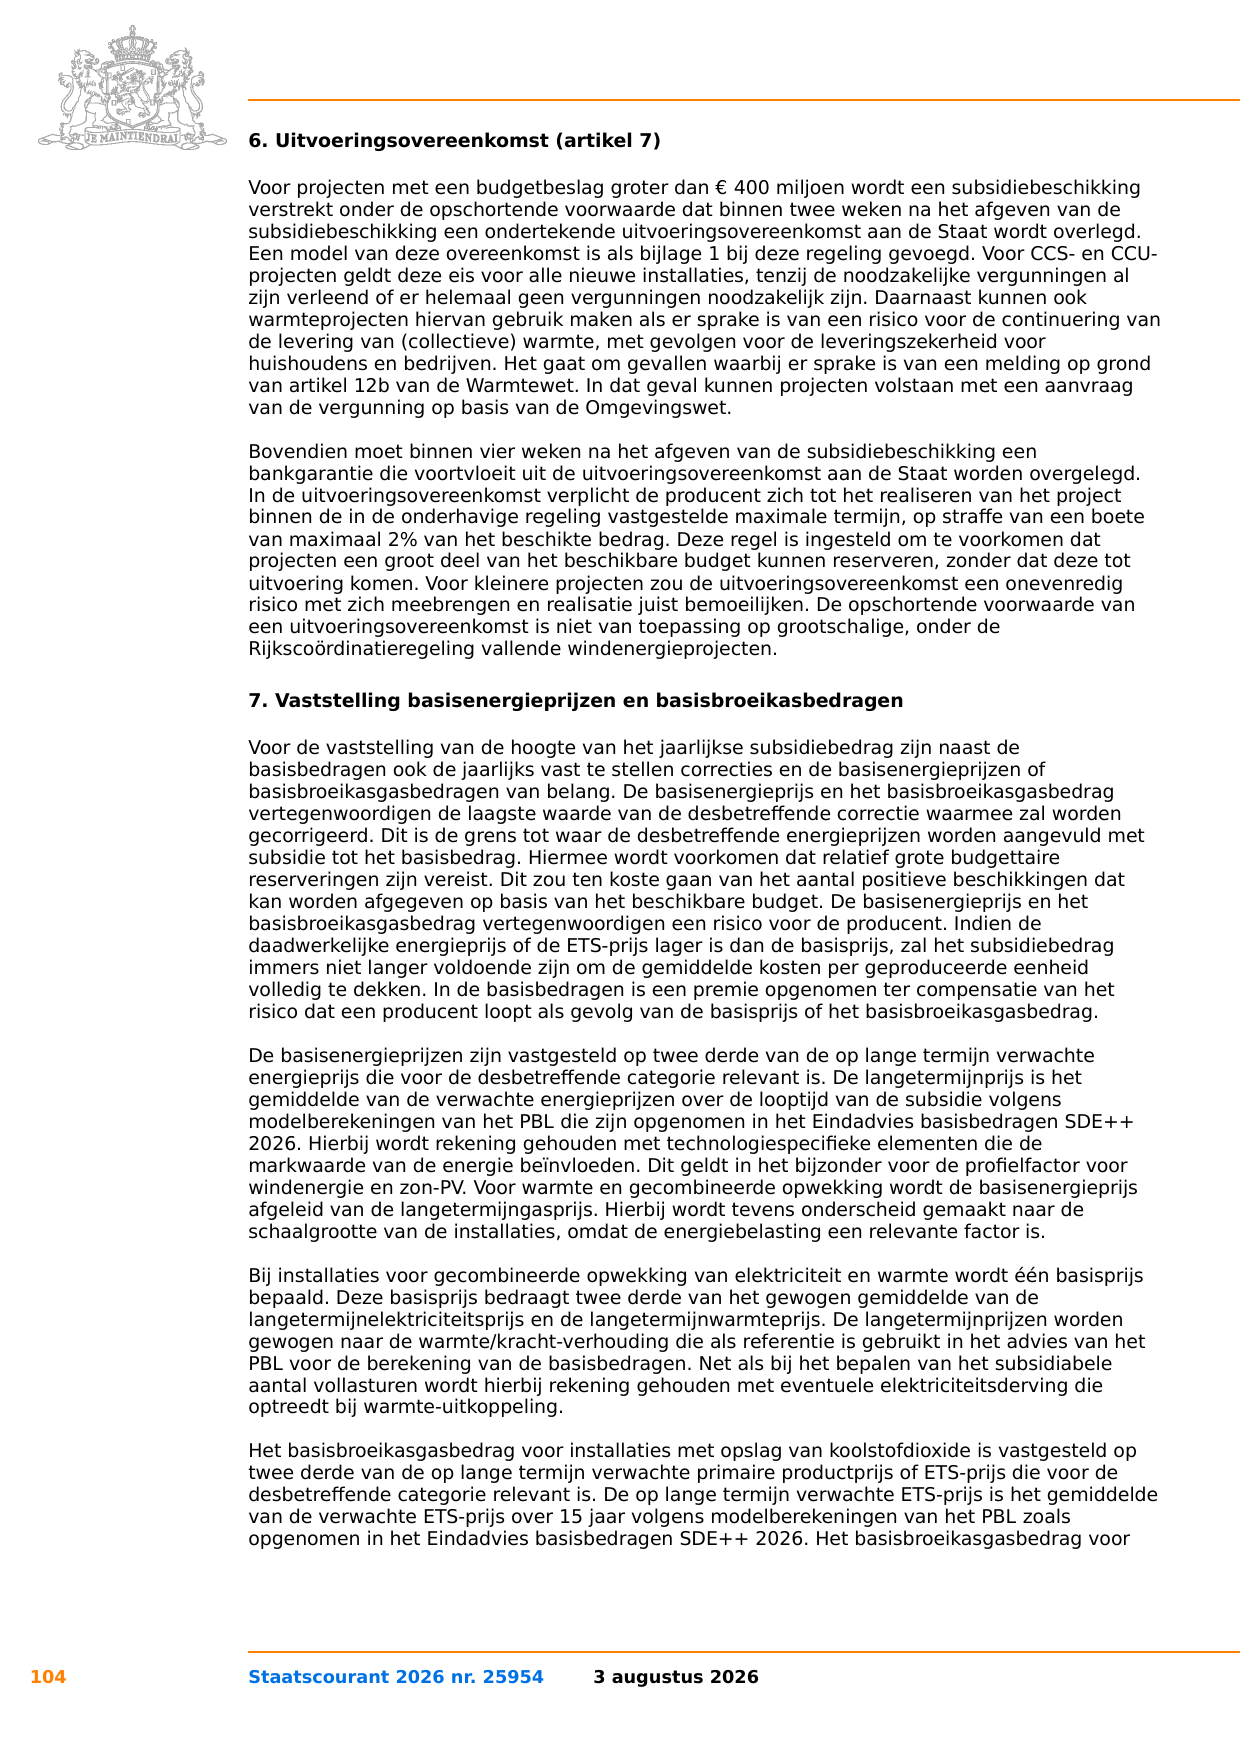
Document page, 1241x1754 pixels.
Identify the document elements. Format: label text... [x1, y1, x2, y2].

text Het basisbroeikasgasbedrag voor installaties met opslag van koolstofdioxide is vastgesteld op twee derde van de op lange termijn verwachte primaire productprijs of ETS-prijs die voor de desbetreffende categorie relevant is. De op lange termijn verwachte ETS-prijs is het gemiddelde van de verwachte ETS-prijs over 15 jaar volgens modelberekeningen van het PBL zoals opgenomen in het Eindadvies basisbedragen SDE++ 2026. Het basisbroeikasgasbedrag voor [248, 1440, 1163, 1550]
picture [38, 25, 227, 150]
subtitle 7. Vaststelling basisenergieprijzen en basisbroeikasbedragen [248, 690, 1163, 712]
subtitle 6. Uitvoeringsovereenkomst (artikel 7) [248, 130, 1163, 152]
text De basisenergieprijzen zijn vastgesteld op twee derde van de op lange termijn verwachte energieprijs die voor de desbetreffende categorie relevant is. De langetermijnprijs is het gemiddelde van de verwachte energieprijzen over de looptijd van de subsidie volgens modelberekeningen van het PBL die zijn opgenomen in het Eindadvies basisbedragen SDE++ 2026. Hierbij wordt rekening gehouden met technologiespecifieke elementen die de markwaarde van de energie beïnvloeden. Dit geldt in het bijzonder voor de profielfactor voor windenergie en zon-PV. Voor warmte en gecombineerde opwekking wordt de basisenergieprijs afgeleid van de langetermijngasprijs. Hierbij wordt tevens onderscheid gemaakt naar de schaalgrootte van de installaties, omdat de energiebelasting een relevante factor is. [248, 1045, 1163, 1243]
text Bovendien moet binnen vier weken na het afgeven van de subsidiebeschikking een bankgarantie die voortvloeit uit de uitvoeringsovereenkomst aan de Staat worden overgelegd. In de uitvoeringsovereenkomst verplicht de producent zich tot het realiseren van het project binnen de in de onderhavige regeling vastgestelde maximale termijn, op straffe van een boete van maximaal 2% van het beschikte bedrag. Deze regel is ingesteld om te voorkomen dat projecten een groot deel van het beschikbare budget kunnen reserveren, zonder dat deze tot uitvoering komen. Voor kleinere projecten zou de uitvoeringsovereenkomst een onevenredig risico met zich meebrengen en realisatie juist bemoeilijken. De opschortende voorwaarde van een uitvoeringsovereenkomst is niet van toepassing op grootschalige, onder de Rijkscoördinatieregeling vallende windenergieprojecten. [248, 441, 1163, 660]
text Voor projecten met een budgetbeslag groter dan € 400 miljoen wordt een subsidiebeschikking verstrekt onder de opschortende voorwaarde dat binnen twee weken na het afgeven van de subsidiebeschikking een ondertekende uitvoeringsovereenkomst aan de Staat wordt overlegd. Een model van deze overeenkomst is als bijlage 1 bij deze regeling gevoegd. Voor CCS- en CCU-projecten geldt deze eis voor alle nieuwe installaties, tenzij de noodzakelijke vergunningen al zijn verleend of er helemaal geen vergunningen noodzakelijk zijn. Daarnaast kunnen ook warmteprojecten hiervan gebruik maken als er sprake is van een risico voor de continuering van de levering van (collectieve) warmte, met gevolgen voor de leveringszekerheid voor huishoudens en bedrijven. Het gaat om gevallen waarbij er sprake is van een melding op grond van artikel 12b van de Warmtewet. In dat geval kunnen projecten volstaan met een aanvraag van de vergunning op basis van de Omgevingswet. [248, 177, 1163, 419]
text Voor de vaststelling van de hoogte van het jaarlijkse subsidiebedrag zijn naast de basisbedragen ook de jaarlijks vast te stellen correcties en de basisenergieprijzen of basisbroeikasgasbedragen van belang. De basisenergieprijs en het basisbroeikasgasbedrag vertegenwoordigen de laagste waarde van de desbetreffende correctie waarmee zal worden gecorrigeerd. Dit is de grens tot waar de desbetreffende energieprijzen worden aangevuld met subsidie tot het basisbedrag. Hiermee wordt voorkomen dat relatief grote budgettaire reserveringen zijn vereist. Dit zou ten koste gaan van het aantal positieve beschikkingen dat kan worden afgegeven op basis van het beschikbare budget. De basisenergieprijs en het basisbroeikasgasbedrag vertegenwoordigen een risico voor de producent. Indien de daadwerkelijke energieprijs of de ETS-prijs lager is dan de basisprijs, zal het subsidiebedrag immers niet langer voldoende zijn om de gemiddelde kosten per geproduceerde eenheid volledig te dekken. In de basisbedragen is een premie opgenomen ter compensatie van het risico dat een producent loopt als gevolg van de basisprijs of het basisbroeikasgasbedrag. [248, 737, 1163, 1023]
text Bij installaties voor gecombineerde opwekking van elektriciteit en warmte wordt één basisprijs bepaald. Deze basisprijs bedraagt twee derde van het gewogen gemiddelde van de langetermijnelektriciteitsprijs en de langetermijnwarmteprijs. De langetermijnprijzen worden gewogen naar de warmte/kracht-verhouding die als referentie is gebruikt in het advies van het PBL voor de berekening van de basisbedragen. Net als bij het bepalen van het subsidiabele aantal vollasturen wordt hierbij rekening gehouden met eventuele elektriciteitsderving die optreedt bij warmte-uitkoppeling. [248, 1264, 1163, 1418]
